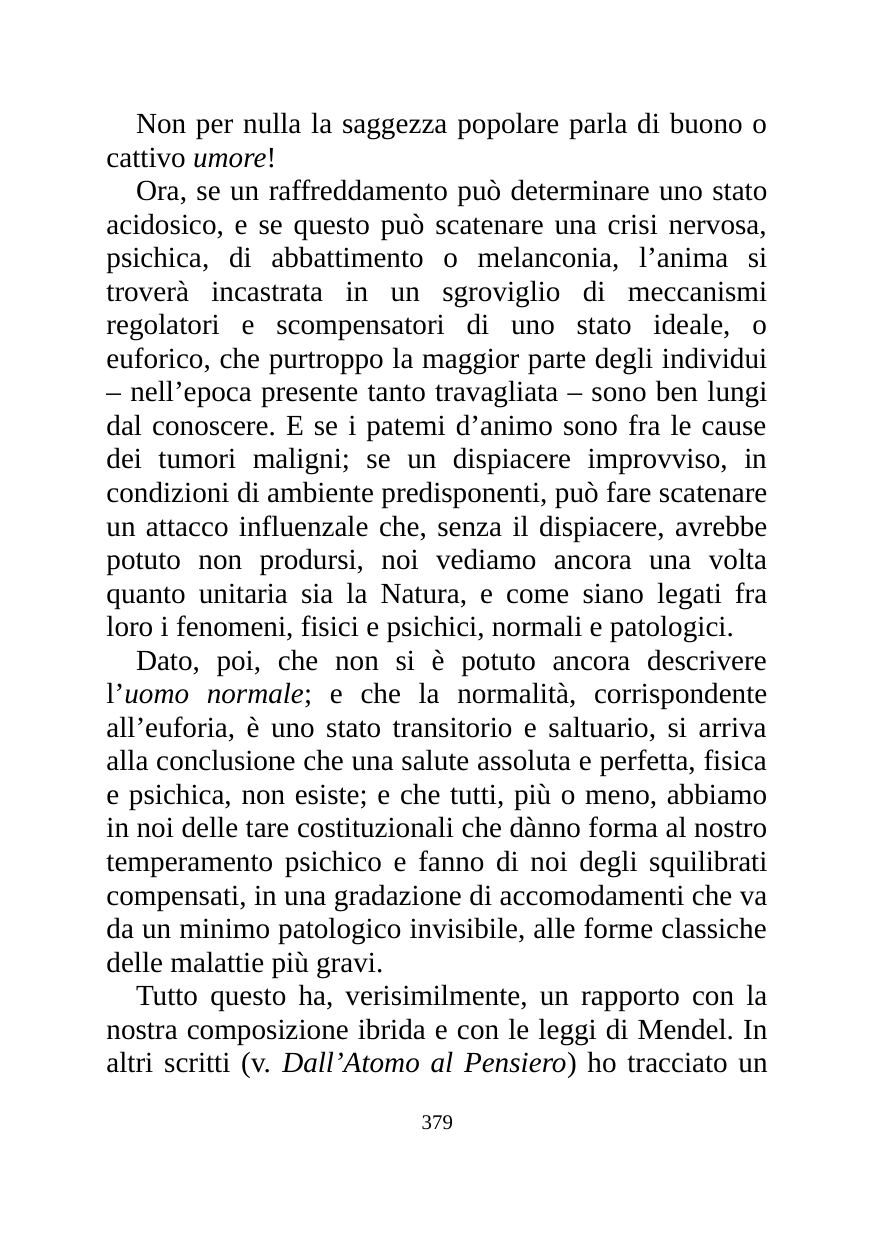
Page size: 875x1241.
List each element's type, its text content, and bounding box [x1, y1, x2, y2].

text Non per nulla la saggezza popolare parla di buono o cattivo umore! [106, 106, 768, 173]
text Tutto questo ha, verisimilmente, un rapporto con la nostra composizione ibrida e con le leggi di Mendel. In altri scritti (v. Dall’Atomo al Pensiero) ho tracciato un [106, 978, 768, 1079]
text Dato, poi, che non si è potuto ancora descrivere l’uomo normale; e che la normalità, corrispondente all’euforia, è uno stato transitorio e saltuario, si arriva alla conclusione che una salute assoluta e perfetta, fisica e psichica, non esiste; e che tutti, più o meno, abbiamo in noi delle tare costituzionali che dànno forma al nostro temperamento psichico e fanno di noi degli squilibrati compensati, in una gradazione di accomodamenti che va da un minimo patologico invisibile, alle forme classiche delle malattie più gravi. [106, 643, 768, 978]
text Ora, se un raffreddamento può determinare uno stato acidosico, e se questo può scatenare una crisi nervosa, psichica, di abbattimento o melanconia, l’anima si troverà incastrata in un sgroviglio di meccanismi regolatori e scompensatori di uno stato ideale, o euforico, che purtroppo la maggior parte degli individui – nell’epoca presente tanto travagliata – sono ben lungi dal conoscere. E se i patemi d’animo sono fra le cause dei tumori maligni; se un dispiacere improvviso, in condizioni di ambiente predisponenti, può fare scatenare un attacco influenzale che, senza il dispiacere, avrebbe potuto non prodursi, noi vediamo ancora una volta quanto unitaria sia la Natura, e come siano legati fra loro i fenomeni, fisici e psichici, normali e patologici. [106, 173, 768, 643]
